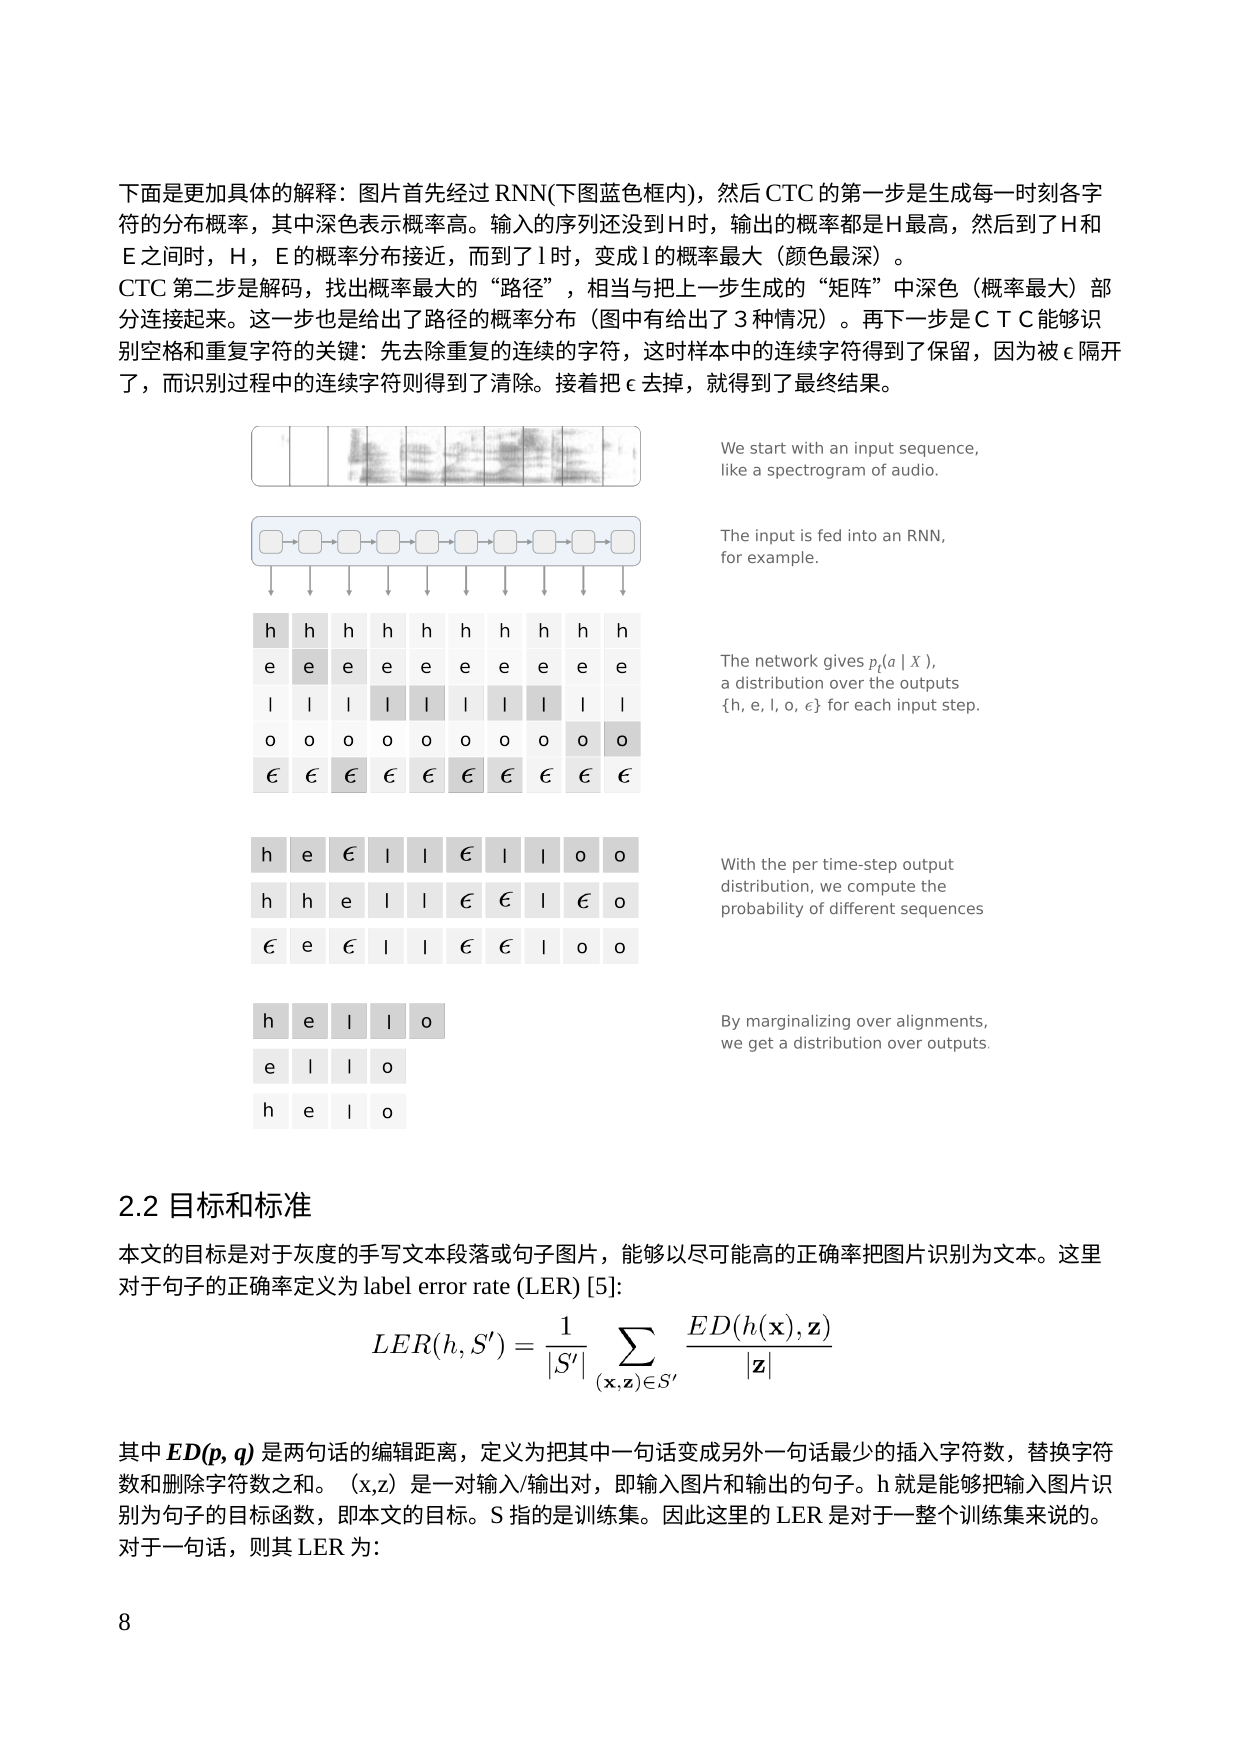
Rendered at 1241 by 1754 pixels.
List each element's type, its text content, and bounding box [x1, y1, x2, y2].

text CTC第二步是解码，找出概率最大的“路径”，相当与把上一步生成的“矩阵”中深色（概率最大）部分连接起来。这一步也是给出了路径的概率分布（图中有给出了３种情况）。再下一步是ＣＴＣ能够识别空格和重复字符的关键：先去除重复的连续的字符，这时样本中的连续字符得到了保留，因为被ϵ隔开了，而识别过程中的连续字符则得到了清除。接着把ϵ去掉，就得到了最终结果。 [118, 271, 1122, 397]
subtitle 2.2 目标和标准 [118, 1182, 1122, 1224]
picture [357, 1300, 883, 1407]
text 其中ED(p, q) 是两句话的编辑距离，定义为把其中一句话变成另外一句话最少的插入字符数，替换字符数和删除字符数之和。（x,z）是一对输入/输出对，即输入图片和输出的句子。h就是能够把输入图片识别为句子的目标函数，即本文的目标。S指的是训练集。因此这里的LER是对于一整个训练集来说的。对于一句话，则其LER为： [118, 1435, 1122, 1562]
picture [251, 426, 990, 1129]
text 本文的目标是对于灰度的手写文本段落或句子图片，能够以尽可能高的正确率把图片识别为文本。这里对于句子的正确率定义为label error rate (LER) [5]: [118, 1237, 1122, 1300]
text 下面是更加具体的解释：图片首先经过RNN(下图蓝色框内)，然后CTC的第一步是生成每一时刻各字符的分布概率，其中深色表示概率高。输入的序列还没到Ｈ时，输出的概率都是Ｈ最高，然后到了Ｈ和Ｅ之间时，Ｈ，Ｅ的概率分布接近，而到了l时，变成l的概率最大（颜色最深）。 [118, 176, 1122, 271]
